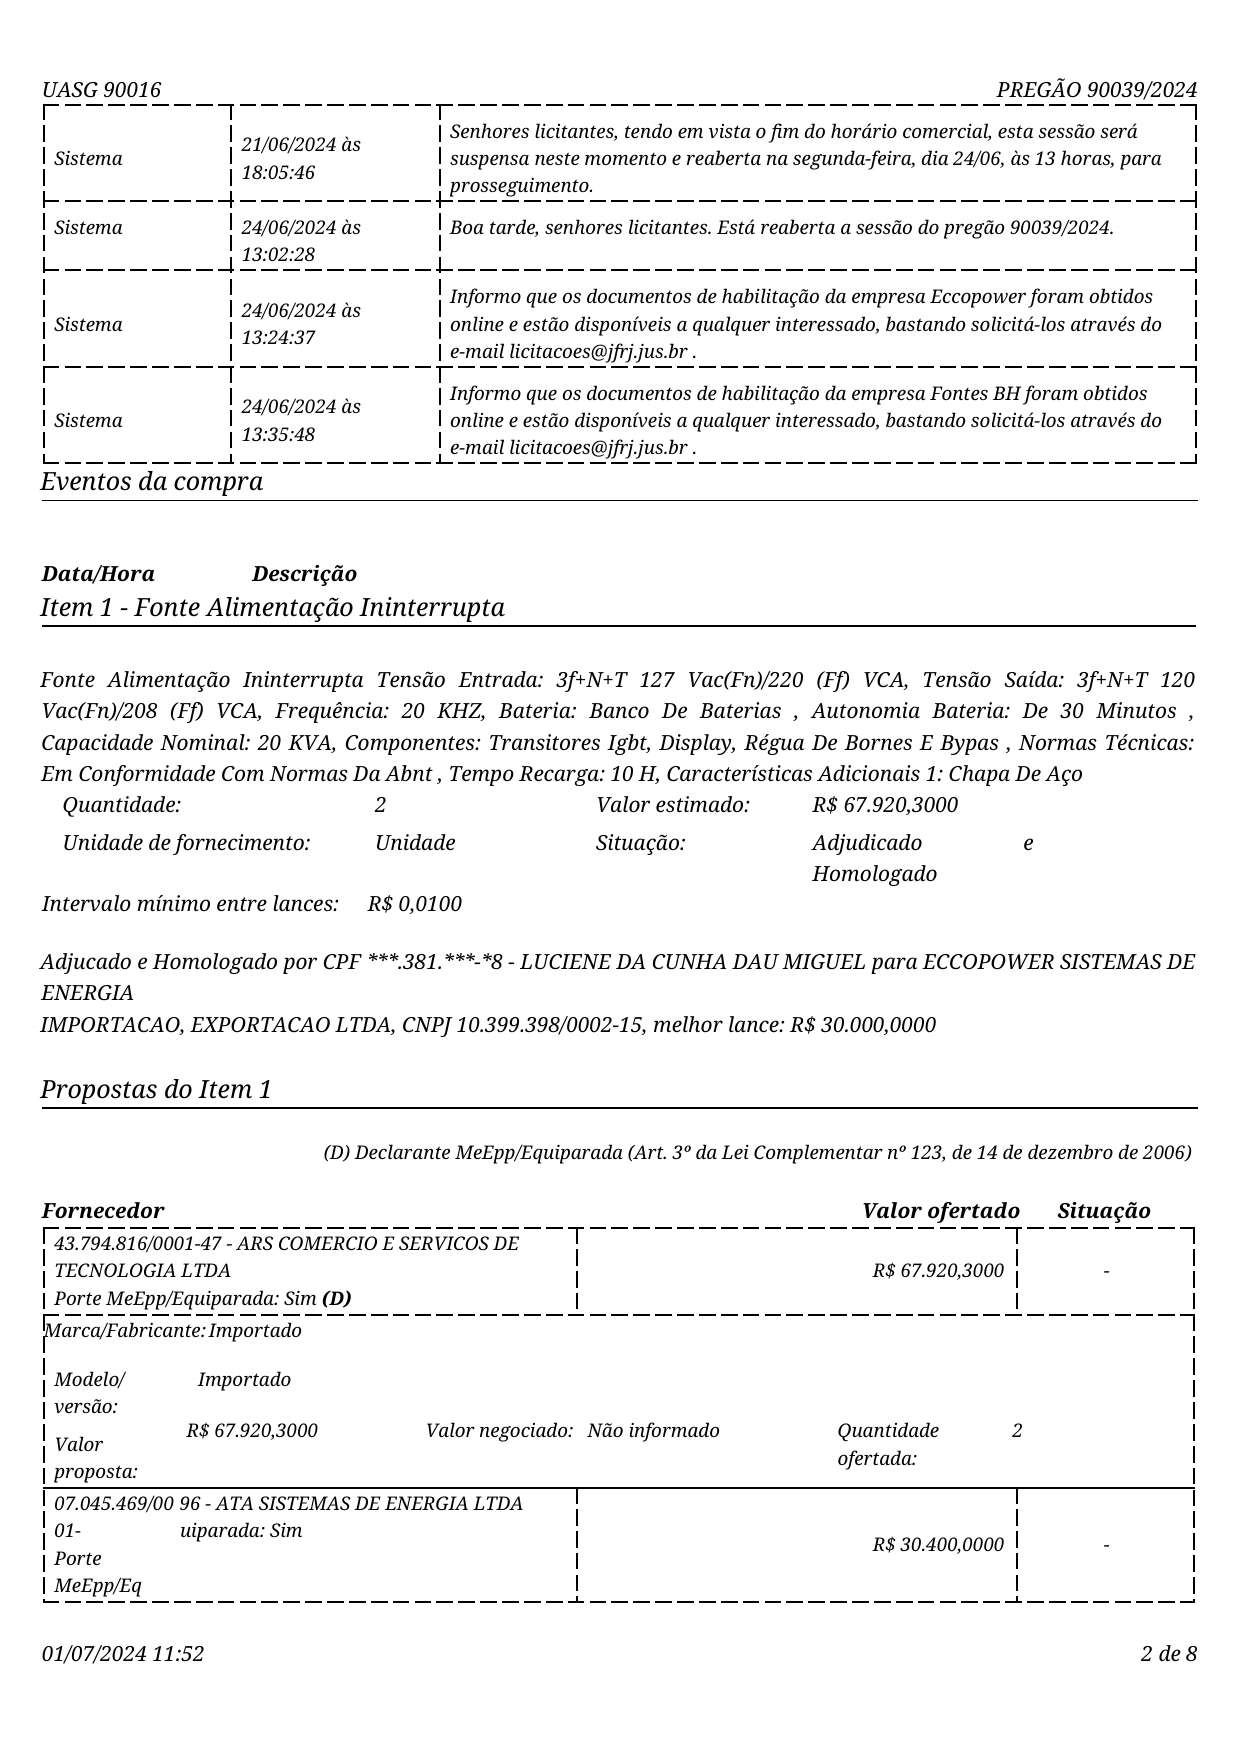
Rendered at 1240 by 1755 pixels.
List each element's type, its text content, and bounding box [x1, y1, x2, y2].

text Fonte Alimentação Ininterrupta Tensão Entrada: 3f+N+T 127 Vac(Fn)/220 (Ff) VCA, Tensão Saída: 3f+N+T 120 Vac(Fn)/208 (Ff) VCA, Frequência: 20 KHZ, Bateria: Banco De Baterias , Autonomia Bateria: De 30 Minutos , Capacidade Nominal: 20 KVA, Componentes: Transitores Igbt, Display, Régua De Bornes E Bypas , Normas Técnicas: Em Conformidade Com Normas Da Abnt , Tempo Recarga: 10 H, Características Adicionais 1: Chapa De Aço [40, 665, 1199, 787]
table_cell Sistema [44, 366, 231, 462]
table_cell [838, 1365, 1031, 1414]
table_cell 24/06/2024 às 13:35:48 [231, 366, 439, 462]
table_cell 21/06/2024 às 18:05:46 [231, 104, 439, 200]
table_cell R$ 30.400,0000 [838, 1489, 1017, 1601]
table_cell [1031, 1414, 1194, 1487]
text Propostas do Item 1 [40, 1072, 1200, 1106]
table_cell [1031, 1314, 1194, 1365]
table_header R$ 67.920,3000 Adjudicado e Homologado [813, 790, 1036, 889]
text Intervalo mínimo entre lances: R$ 0,0100 [42, 889, 1200, 918]
table_cell Sistema [44, 104, 231, 200]
table_header 43.794.816/0001-47 - ARS COMERCIO E SERVICOS DE TECNOLOGIA LTDA Porte MeEpp/Equiparada: Sim (D) [44, 1227, 577, 1314]
table_cell [577, 1489, 837, 1601]
text Fornecedor Valor ofertado Situação [42, 1196, 1200, 1225]
table_header [577, 1227, 837, 1314]
table_cell Informo que os documentos de habilitação da empresa Eccopower foram obtidos online e estão disponíveis a qualquer interessado, bastando solicitá-los através do e-mail licitacoes@jfrj.jus.br . [440, 269, 1196, 366]
table_cell Sistema [44, 269, 231, 366]
table_cell 96 - ATA SISTEMAS DE ENERGIA LTDA uiparada: Sim [186, 1489, 577, 1601]
table_cell Marca/Fabricante: Importado [44, 1314, 577, 1365]
table_cell Sistema [44, 200, 231, 269]
table_cell 24/06/2024 às 13:02:28 [231, 200, 439, 269]
table_cell Não informado [577, 1414, 837, 1487]
table_cell 07.045.469/0001- Porte MeEpp/Eq [44, 1489, 186, 1601]
table_cell [1031, 1365, 1194, 1414]
text Data/Hora Descrição [42, 559, 1200, 587]
text Adjucado e Homologado por CPF ***.381.***-*8 - LUCIENE DA CUNHA DAU MIGUEL para ECCOPOWER SISTEMAS DE ENERGIA [40, 947, 1199, 1007]
table_cell [577, 1365, 837, 1414]
table_cell [577, 1314, 837, 1365]
table_cell Boa tarde, senhores licitantes. Está reaberta a sessão do pregão 90039/2024. [440, 200, 1196, 269]
table_header 2 Unidade [375, 790, 596, 889]
table_header Valor estimado: Situação: [596, 790, 812, 889]
table_cell Quantidade ofertada: [838, 1414, 1002, 1487]
table_header - [1031, 1227, 1194, 1314]
text Eventos da compra [40, 464, 1200, 498]
table_cell Informo que os documentos de habilitação da empresa Fontes BH foram obtidos online e estão disponíveis a qualquer interessado, bastando solicitá-los através do e-mail licitacoes@jfrj.jus.br . [440, 366, 1196, 462]
table_cell Modelo/versão: Valor proposta: [44, 1365, 186, 1487]
table_cell [1017, 1489, 1031, 1601]
text IMPORTACAO, EXPORTACAO LTDA, CNPJ 10.399.398/0002-15, melhor lance: R$ 30.000,0000 [40, 1010, 1199, 1038]
table_cell 2 [1002, 1414, 1031, 1487]
text Item 1 - Fonte Alimentação Ininterrupta [40, 590, 1200, 624]
text (D) Declarante MeEpp/Equiparada (Art. 3º da Lei Complementar nº 123, de 14 de dezembro de 2006) [42, 1139, 1194, 1164]
table_cell [838, 1314, 1031, 1365]
table_header R$ 67.920,3000 [838, 1227, 1017, 1314]
table_cell Senhores licitantes, tendo em vista o fim do horário comercial, esta sessão será suspensa neste momento e reaberta na segunda-feira, dia 24/06, às 13 horas, para prosseguimento. [440, 104, 1196, 200]
table_cell R$ 67.920,3000 Valor negociado: [186, 1414, 577, 1487]
table_cell 24/06/2024 às 13:24:37 [231, 269, 439, 366]
table_header [1017, 1227, 1031, 1314]
table_cell - [1031, 1489, 1194, 1601]
table_cell Importado [186, 1365, 577, 1414]
table_header Quantidade: Unidade de fornecimento: [63, 790, 375, 889]
